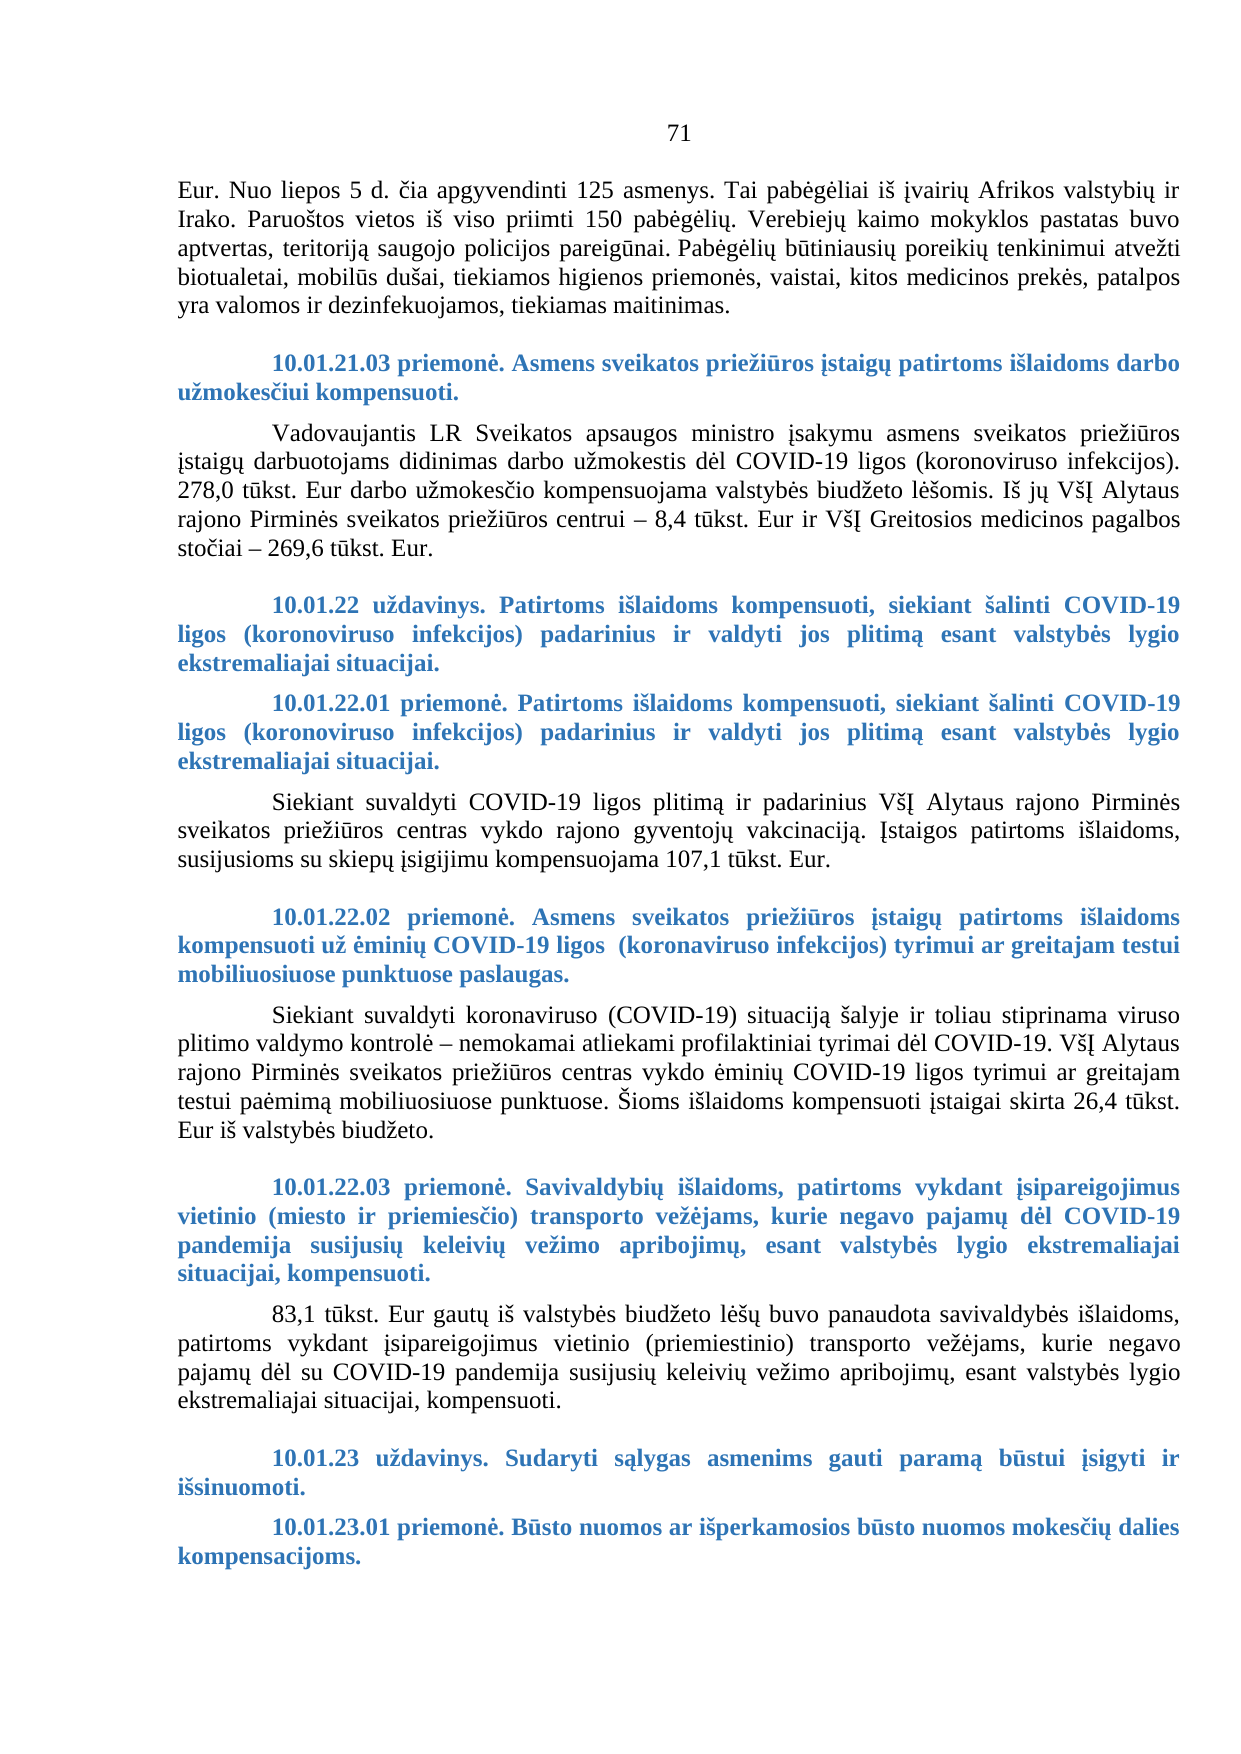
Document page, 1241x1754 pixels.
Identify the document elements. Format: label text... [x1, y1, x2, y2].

text 10.01.22.02 priemonė. Asmens sveikatos priežiūros įstaigų patirtoms išlaidoms kompensuoti už ėminių COVID-19 ligos (koronaviruso infekcijos) tyrimui ar greitajam testui mobiliuosiuose punktuose paslaugas. [177, 902, 1181, 988]
text 10.01.23 uždavinys. Sudaryti sąlygas asmenims gauti paramą būstui įsigyti ir išsinuomoti. [177, 1443, 1181, 1501]
text Vadovaujantis LR Sveikatos apsaugos ministro įsakymu asmens sveikatos priežiūros įstaigų darbuotojams didinimas darbo užmokestis dėl COVID-19 ligos (koronoviruso infekcijos). 278,0 tūkst. Eur darbo užmokesčio kompensuojama valstybės biudžeto lėšomis. Iš jų VšĮ Alytaus rajono Pirminės sveikatos priežiūros centrui – 8,4 tūkst. Eur ir VšĮ Greitosios medicinos pagalbos stočiai – 269,6 tūkst. Eur. [177, 418, 1181, 561]
text 10.01.22.01 priemonė. Patirtoms išlaidoms kompensuoti, siekiant šalinti COVID-19 ligos (koronoviruso infekcijos) padarinius ir valdyti jos plitimą esant valstybės lygio ekstremaliajai situacijai. [177, 688, 1181, 774]
text 10.01.22.03 priemonė. Savivaldybių išlaidoms, patirtoms vykdant įsipareigojimus vietinio (miesto ir priemiesčio) transporto vežėjams, kurie negavo pajamų dėl COVID-19 pandemija susijusių keleivių vežimo apribojimų, esant valstybės lygio ekstremaliajai situacijai, kompensuoti. [177, 1172, 1181, 1287]
text 10.01.23.01 priemonė. Būsto nuomos ar išperkamosios būsto nuomos mokesčių dalies kompensacijoms. [177, 1512, 1181, 1570]
text Siekiant suvaldyti koronaviruso (COVID-19) situaciją šalyje ir toliau stiprinama viruso plitimo valdymo kontrolė – nemokamai atliekami profilaktiniai tyrimai dėl COVID-19. VšĮ Alytaus rajono Pirminės sveikatos priežiūros centras vykdo ėminių COVID-19 ligos tyrimui ar greitajam testui paėmimą mobiliuosiuose punktuose. Šioms išlaidoms kompensuoti įstaigai skirta 26,4 tūkst. Eur iš valstybės biudžeto. [177, 1000, 1181, 1143]
text 10.01.21.03 priemonė. Asmens sveikatos priežiūros įstaigų patirtoms išlaidoms darbo užmokesčiui kompensuoti. [177, 348, 1181, 406]
text Siekiant suvaldyti COVID-19 ligos plitimą ir padarinius VšĮ Alytaus rajono Pirminės sveikatos priežiūros centras vykdo rajono gyventojų vakcinaciją. Įstaigos patirtoms išlaidoms, susijusioms su skiepų įsigijimu kompensuojama 107,1 tūkst. Eur. [177, 787, 1181, 873]
text 10.01.22 uždavinys. Patirtoms išlaidoms kompensuoti, siekiant šalinti COVID-19 ligos (koronoviruso infekcijos) padarinius ir valdyti jos plitimą esant valstybės lygio ekstremaliajai situacijai. [177, 590, 1181, 676]
text Eur. Nuo liepos 5 d. čia apgyvendinti 125 asmenys. Tai pabėgėliai iš įvairių Afrikos valstybių ir Irako. Paruoštos vietos iš viso priimti 150 pabėgėlių. Verebiejų kaimo mokyklos pastatas buvo aptvertas, teritoriją saugojo policijos pareigūnai. Pabėgėlių būtiniausių poreikių tenkinimui atvežti biotualetai, mobilūs dušai, tiekiamos higienos priemonės, vaistai, kitos medicinos prekės, patalpos yra valomos ir dezinfekuojamos, tiekiamas maitinimas. [177, 176, 1181, 319]
text 83,1 tūkst. Eur gautų iš valstybės biudžeto lėšų buvo panaudota savivaldybės išlaidoms, patirtoms vykdant įsipareigojimus vietinio (priemiestinio) transporto vežėjams, kurie negavo pajamų dėl su COVID-19 pandemija susijusių keleivių vežimo apribojimų, esant valstybės lygio ekstremaliajai situacijai, kompensuoti. [177, 1299, 1181, 1414]
